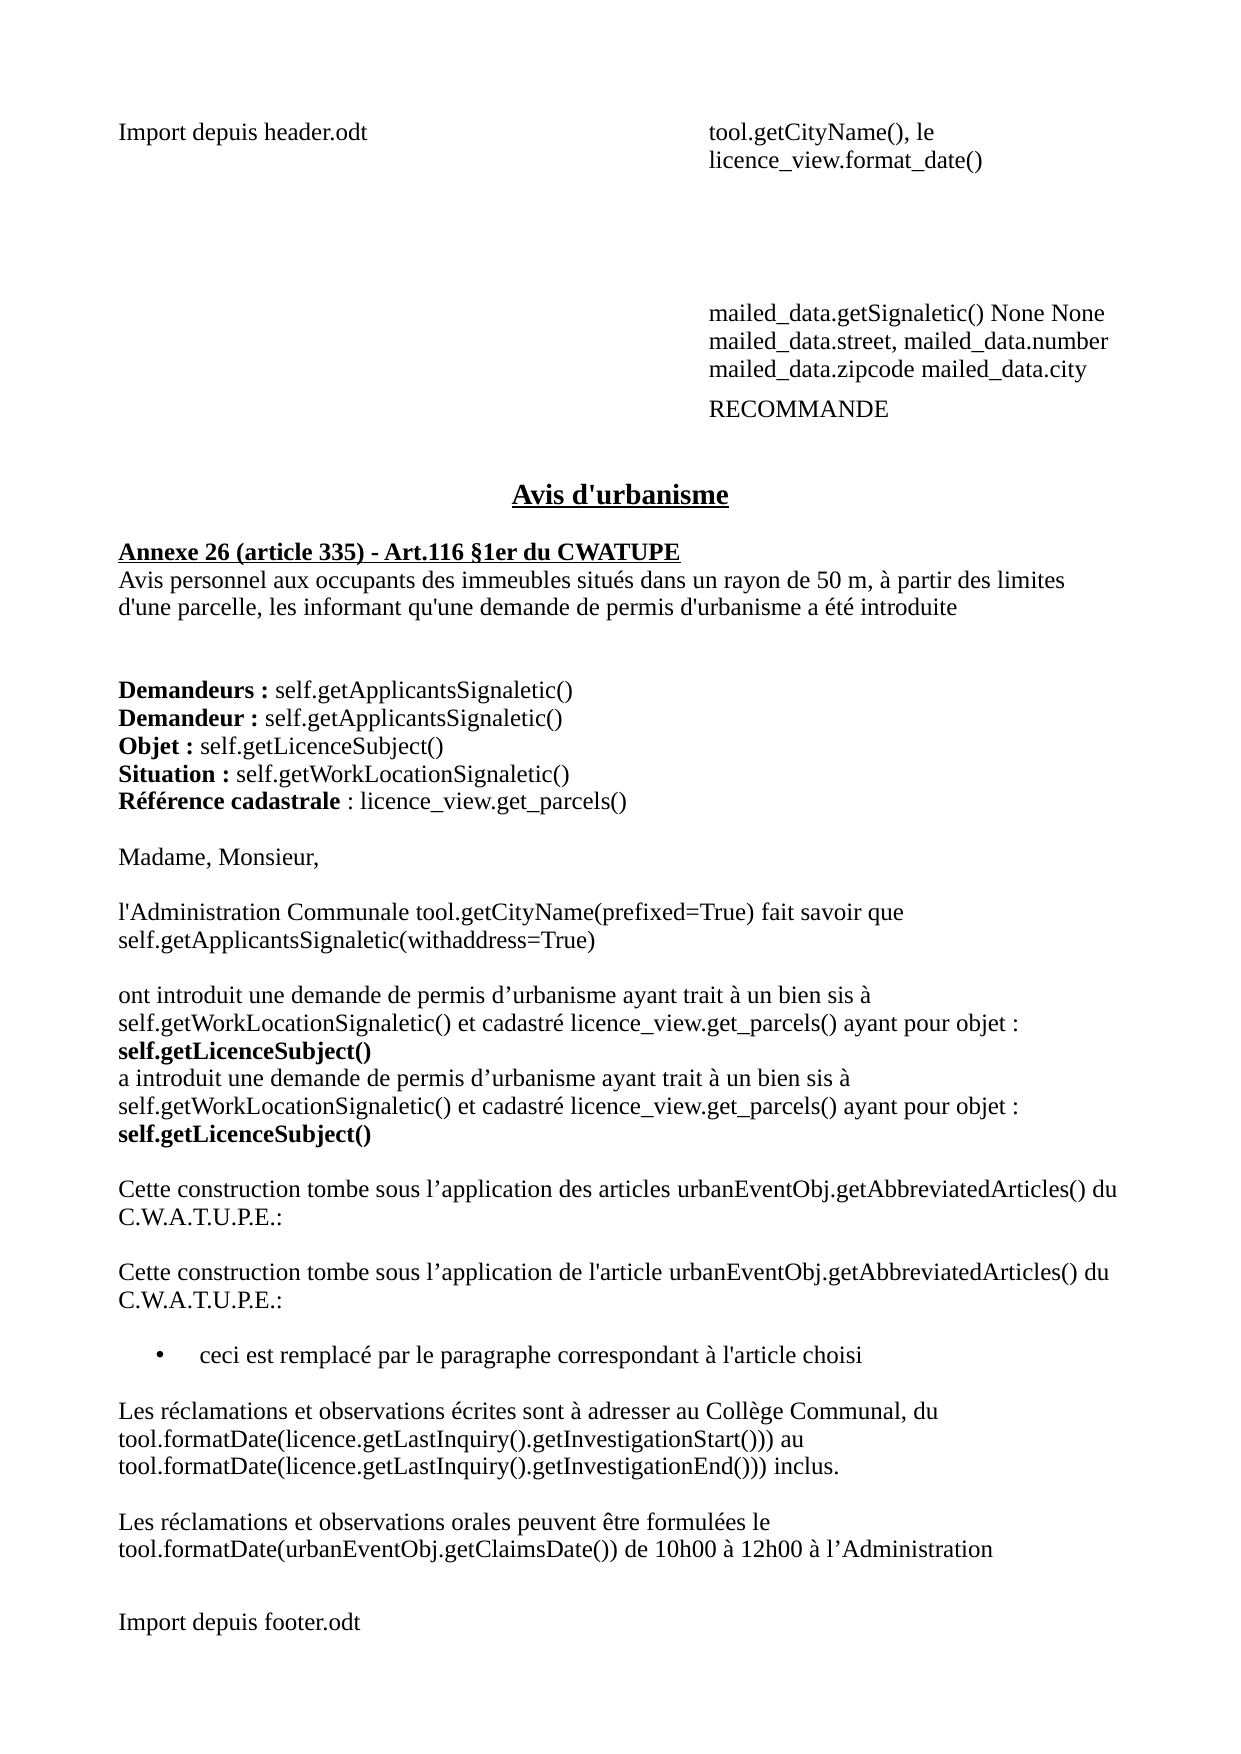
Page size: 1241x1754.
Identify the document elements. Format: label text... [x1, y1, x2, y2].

table_header Import depuis header.odt [118, 118, 708, 423]
text Objet : self.getLicenceSubject() [118, 732, 1122, 760]
text l'Administration Communale tool.getCityName(prefixed=True) fait savoir que self.getApplicantsSignaletic(withaddress=True) [118, 898, 1122, 954]
text Les réclamations et observations écrites sont à adresser au Collège Communal, du tool.formatDate(licence.getLastInquiry().getInvestigationStart())) au tool.formatDate(licence.getLastInquiry().getInvestigationEnd())) inclus. [118, 1397, 1122, 1480]
text Demandeurs : self.getApplicantsSignaletic() [118, 677, 1122, 704]
text Référence cadastrale : licence_view.get_parcels() [118, 787, 1122, 815]
text Situation : self.getWorkLocationSignaletic() [118, 760, 1122, 787]
text Demandeur : self.getApplicantsSignaletic() [118, 704, 1122, 732]
text ont introduit une demande de permis d’urbanisme ayant trait à un bien sis à self.getWorkLocationSignaletic() et cadastré licence_view.get_parcels() ayant pour objet : self.getLicenceSubject() [118, 981, 1122, 1064]
title Avis d'urbanisme [118, 478, 1122, 510]
list ceci est remplacé par le paragraphe correspondant à l'article choisi [156, 1342, 1122, 1369]
text Avis personnel aux occupants des immeubles situés dans un rayon de 50 m, à partir des limites d'une parcelle, les informant qu'une demande de permis d'urbanisme a été introduite [118, 566, 1122, 621]
text Madame, Monsieur, [118, 843, 1122, 871]
text Cette construction tombe sous l’application de l'article urbanEventObj.getAbbreviatedArticles() du C.W.A.T.U.P.E.: [118, 1231, 1122, 1314]
title Annexe 26 (article 335) - Art.116 §1er du CWATUPE [118, 538, 1122, 566]
text Les réclamations et observations orales peuvent être formulées le tool.formatDate(urbanEventObj.getClaimsDate()) de 10h00 à 12h00 à l’Administration [118, 1508, 1122, 1563]
text a introduit une demande de permis d’urbanisme ayant trait à un bien sis à self.getWorkLocationSignaletic() et cadastré licence_view.get_parcels() ayant pour objet : self.getLicenceSubject() [118, 1064, 1122, 1148]
table_header tool.getCityName(), le licence_view.format_date() mailed_data.getSignaletic() None None mailed_data.street, mailed_data.number mailed_data.zipcode mailed_data.city RECOMMANDE [709, 118, 1128, 423]
text Cette construction tombe sous l’application des articles urbanEventObj.getAbbreviatedArticles() du C.W.A.T.U.P.E.: [118, 1148, 1122, 1231]
